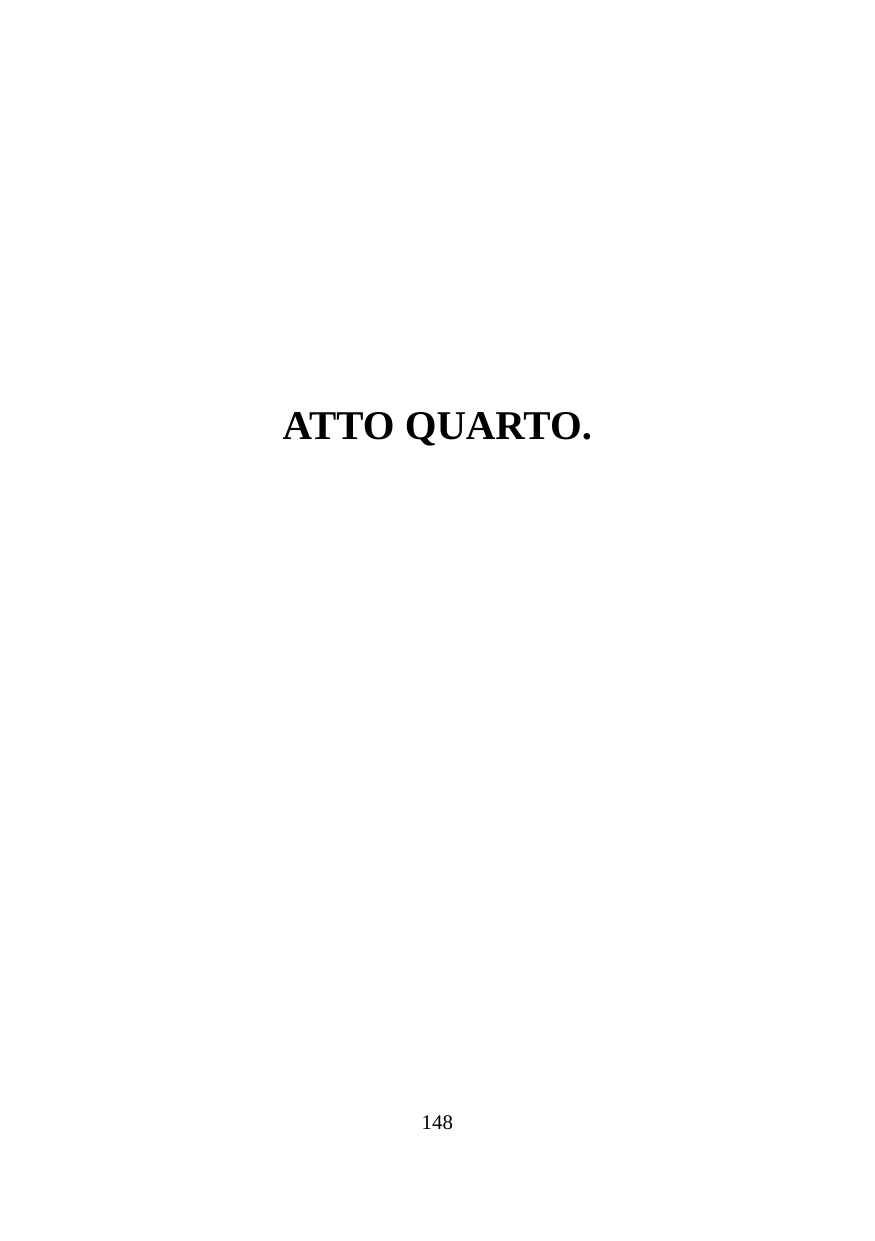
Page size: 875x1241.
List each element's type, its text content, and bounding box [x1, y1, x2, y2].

subtitle ATTO QUARTO. [106, 402, 768, 448]
